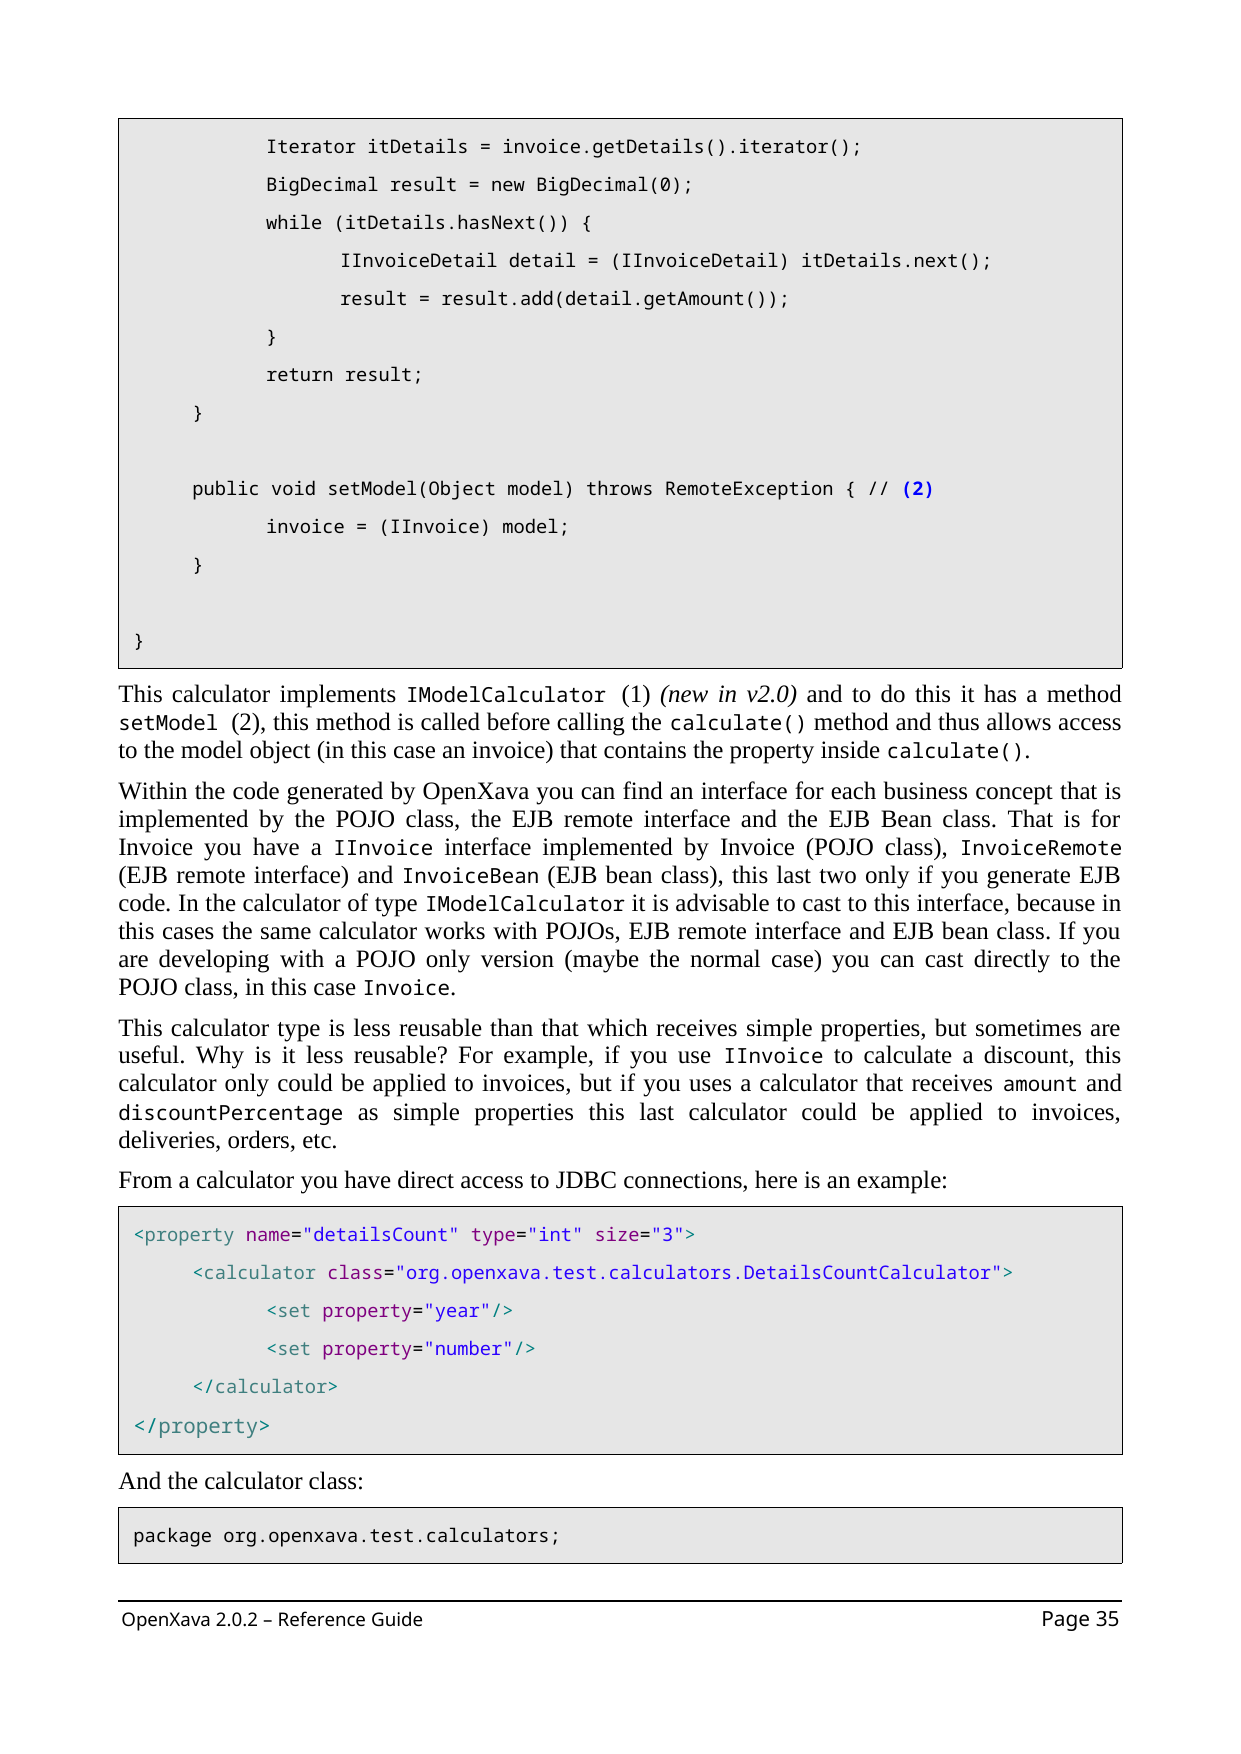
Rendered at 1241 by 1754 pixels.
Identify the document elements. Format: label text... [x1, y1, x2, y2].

text Iterator itDetails = invoice.getDetails().iterator(); [119, 119, 1122, 156]
text } [119, 612, 1122, 668]
text package org.openxava.test.calculators; [119, 1508, 1122, 1563]
text </calculator> [119, 1358, 1122, 1397]
text return result; [119, 346, 1122, 384]
text This calculator implements IModelCalculator (1) (new in v2.0) and to do this it has a method setModel (2), this method is called before calling the calculate() method and thus allows access to the model object (in this case an invoice) that contains the property inside calculate(). [118, 680, 1122, 765]
text </property> [119, 1397, 1122, 1454]
text BigDecimal result = new BigDecimal(0); [119, 156, 1122, 194]
text invoice = (IInvoice) model; [119, 498, 1122, 536]
text } [119, 384, 1122, 422]
text Within the code generated by OpenXava you can find an interface for each business concept that is implemented by the POJO class, the EJB remote interface and the EJB Bean class. That is for Invoice you have a IInvoice interface implemented by Invoice (POJO class), InvoiceRemote (EJB remote interface) and InvoiceBean (EJB bean class), this last two only if you generate EJB code. In the calculator of type IModelCalculator it is advisable to cast to this interface, because in this cases the same calculator works with POJOs, EJB remote interface and EJB bean class. If you are developing with a POJO only version (maybe the normal case) you can cast directly to the POJO class, in this case Invoice. [118, 777, 1122, 1001]
text IInvoiceDetail detail = (IInvoiceDetail) itDetails.next(); [119, 232, 1122, 270]
text <set property="year"/> [119, 1282, 1122, 1321]
text public void setModel(Object model) throws RemoteException { // (2) [119, 460, 1122, 498]
text And the calculator class: [118, 1467, 1122, 1495]
text result = result.add(detail.getAmount()); [119, 270, 1122, 308]
text while (itDetails.hasNext()) { [119, 194, 1122, 232]
text From a calculator you have direct access to JDBC connections, here is an example: [118, 1166, 1122, 1194]
text This calculator type is less reusable than that which receives simple properties, but sometimes are useful. Why is it less reusable? For example, if you use IInvoice to calculate a discount, this calculator only could be applied to invoices, but if you uses a calculator that receives amount and discountPercentage as simple properties this last calculator could be applied to invoices, deliveries, orders, etc. [118, 1014, 1122, 1154]
text <property name="detailsCount" type="int" size="3"> [119, 1207, 1122, 1244]
text } [119, 536, 1122, 574]
text } [119, 308, 1122, 346]
text <set property="number"/> [119, 1321, 1122, 1358]
text <calculator class="org.openxava.test.calculators.DetailsCountCalculator"> [119, 1244, 1122, 1282]
